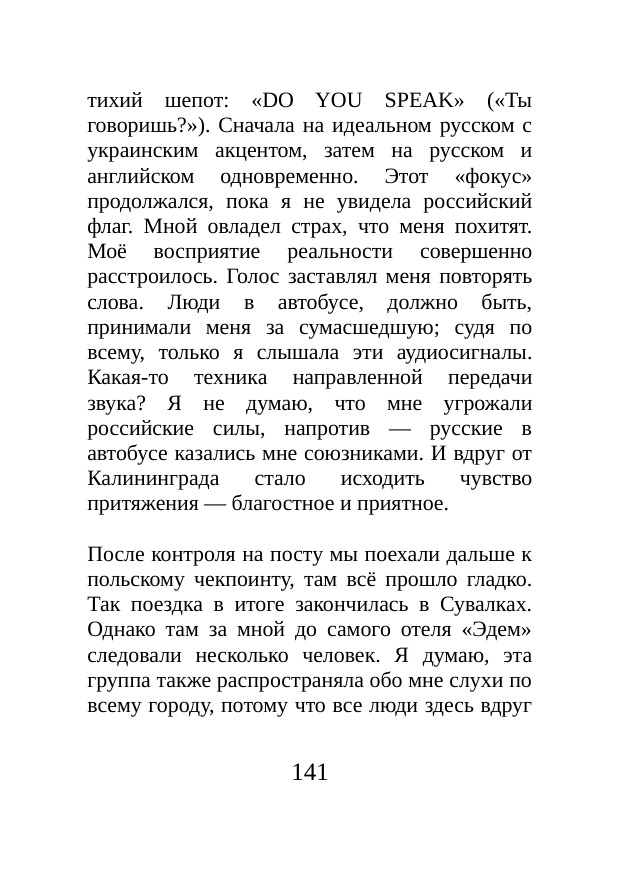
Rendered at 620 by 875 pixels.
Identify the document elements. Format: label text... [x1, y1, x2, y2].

text тихий шепот: «DO YOU SPEAK» («Ты говоришь?»). Сначала на идеальном русском с украинским акцентом, затем на русском и английском одновременно. Этот «фокус» продолжался, пока я не увидела российский флаг. Мной овладел страх, что меня похитят. Моё восприятие реальности совершенно расстроилось. Голос заставлял меня повторять слова. Люди в автобусе, должно быть, принимали меня за сумасшедшую; судя по всему, только я слышала эти аудиосигналы. Какая-то техника направленной передачи звука? Я не думаю, что мне угрожали российские силы, напротив — русские в автобусе казались мне союзниками. И вдруг от Калининграда стало исходить чувство притяжения — благостное и приятное. [87, 87, 532, 516]
text После контроля на посту мы поехали дальше к польскому чекпоинту, там всё прошло гладко. Так поездка в итоге закончилась в Сувалках. Однако там за мной до самого отеля «Эдем» следовали несколько человек. Я думаю, эта группа также распространяла обо мне слухи по всему городу, потому что все люди здесь вдруг [87, 541, 532, 717]
